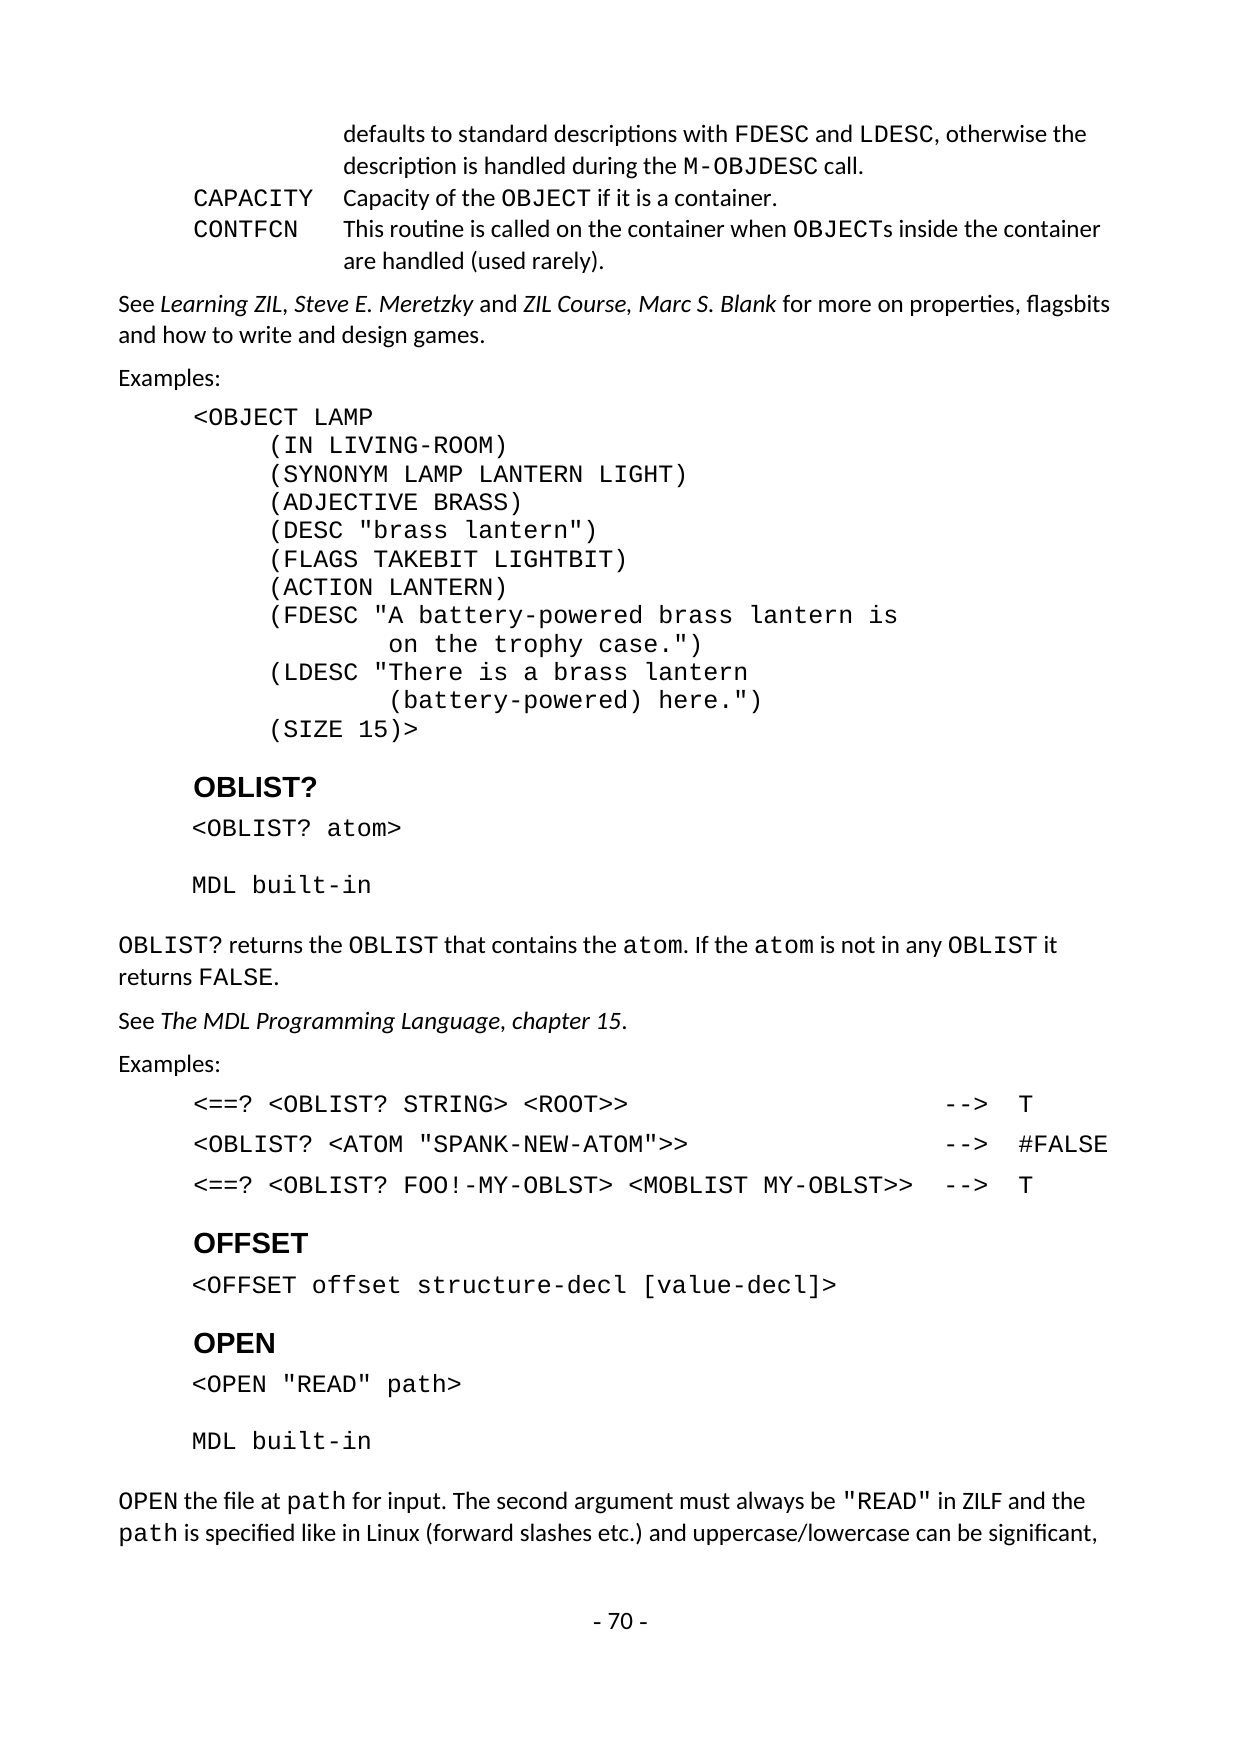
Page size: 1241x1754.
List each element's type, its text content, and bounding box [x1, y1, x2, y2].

text Examples: [118, 362, 1122, 392]
text <OFFSET offset structure-decl [value-decl]> [192, 1272, 1122, 1301]
text Examples: [118, 1048, 1122, 1079]
text MDL built-in [192, 872, 1122, 901]
text <OBJECT LAMP (IN LIVING-ROOM) (SYNONYM LAMP LANTERN LIGHT) (ADJECTIVE BRASS) (DESC "brass lantern") (FLAGS TAKEBIT LIGHTBIT) (ACTION LANTERN) (FDESC "A battery-powered brass lantern is on the trophy case.") (LDESC "There is a brass lantern (battery-powered) here.") (SIZE 15)> [118, 405, 1122, 745]
subtitle OFFSET [118, 1226, 1122, 1260]
text <==? <OBLIST? FOO!-MY-OBLST> <MOBLIST MY-OBLST>> --> T [118, 1173, 1122, 1201]
text <OPEN "READ" path> [192, 1372, 1122, 1400]
text See The MDL Programming Language, chapter 15. [118, 1005, 1122, 1036]
text defaults to standard descriptions with FDESC and LDESC, otherwise the description is handled during the M-OBJDESC call. CAPACITY Capacity of the OBJECT if it is a container. CONTFCN This routine is called on the container when OBJECTs inside the container are handled (used rarely). [118, 118, 1122, 276]
text See Learning ZIL, Steve E. Meretzky and ZIL Course, Marc S. Blank for more on properties, flagsbits and how to write and design games. [118, 288, 1122, 349]
text <OBLIST? atom> [192, 816, 1122, 844]
text OBLIST? returns the OBLIST that contains the atom. If the atom is not in any OBLIST it returns FALSE. [118, 929, 1122, 993]
subtitle OPEN [118, 1326, 1122, 1359]
text MDL built-in [192, 1428, 1122, 1457]
text <OBLIST? <ATOM "SPANK-NEW-ATOM">> --> #FALSE [118, 1132, 1122, 1160]
text OPEN the file at path for input. The second argument must always be "READ" in ZILF and the path is specified like in Linux (forward slashes etc.) and uppercase/lowercase can be significant, [118, 1485, 1122, 1548]
subtitle OBLIST? [118, 770, 1122, 803]
text <==? <OBLIST? STRING> <ROOT>> --> T [118, 1091, 1122, 1119]
